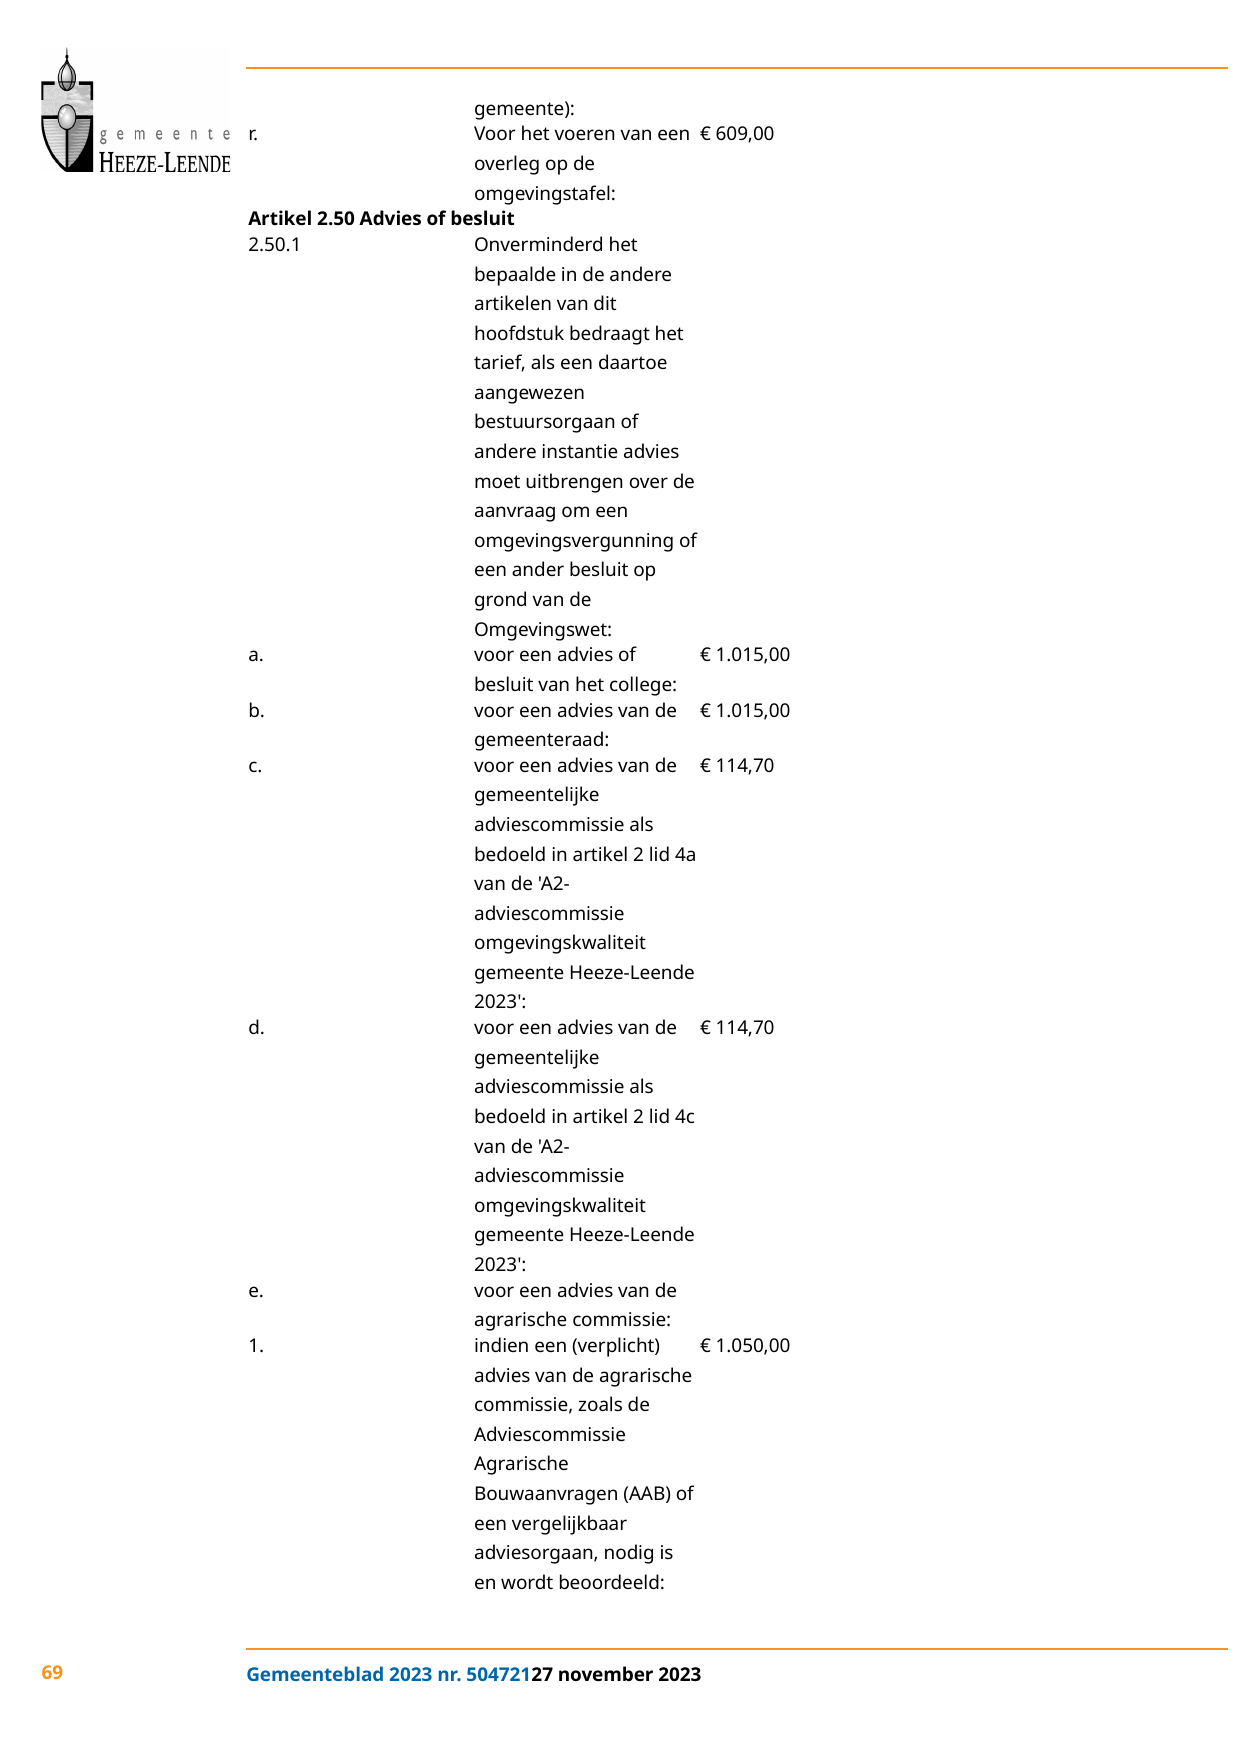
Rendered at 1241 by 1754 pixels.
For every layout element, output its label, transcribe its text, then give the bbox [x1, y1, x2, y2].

table_cell [926, 1277, 1152, 1332]
table_cell € 1.015,00 [700, 697, 926, 752]
table_cell [700, 95, 926, 121]
table_cell voor een advies van de gemeentelijke adviescommissie als bedoeld in artikel 2 lid 4a van de 'A2-adviescommissie omgevingskwaliteit gemeente Heeze-Leende 2023': [474, 752, 700, 1014]
table_cell b. [248, 697, 474, 752]
table_cell a. [248, 641, 474, 697]
table_cell [926, 95, 1152, 121]
picture [41, 47, 231, 172]
table_cell [926, 1332, 1152, 1594]
table_cell [700, 1277, 926, 1332]
table_cell voor een advies van de agrarische commissie: [474, 1277, 700, 1332]
table_cell € 609,00 [700, 121, 926, 205]
table_cell c. [248, 752, 474, 1014]
table_cell d. [248, 1015, 474, 1277]
table_cell 2.50.1 [248, 231, 474, 641]
table_cell voor een advies van de gemeentelijke adviescommissie als bedoeld in artikel 2 lid 4c van de 'A2-adviescommissie omgevingskwaliteit gemeente Heeze-Leende 2023': [474, 1015, 700, 1277]
table_cell [700, 231, 926, 641]
table_cell [926, 1015, 1152, 1277]
table_cell € 1.050,00 [700, 1332, 926, 1594]
table_cell Voor het voeren van een overleg op de omgevingstafel: [474, 121, 700, 205]
table_cell [926, 697, 1152, 752]
table_cell [248, 95, 474, 121]
table_cell e. [248, 1277, 474, 1332]
table_cell Artikel 2.50 Advies of besluit [248, 205, 1152, 231]
table_cell [926, 231, 1152, 641]
table_cell [926, 121, 1152, 205]
table_cell voor een advies of besluit van het college: [474, 641, 700, 697]
table_cell r. [248, 121, 474, 205]
table_cell [926, 752, 1152, 1014]
table_cell 1. [248, 1332, 474, 1594]
table_cell € 1.015,00 [700, 641, 926, 697]
table_cell [926, 641, 1152, 697]
table_cell € 114,70 [700, 752, 926, 1014]
table_cell Onverminderd het bepaalde in de andere artikelen van dit hoofdstuk bedraagt het tarief, als een daartoe aangewezen bestuursorgaan of andere instantie advies moet uitbrengen over de aanvraag om een omgevingsvergunning of een ander besluit op grond van de Omgevingswet: [474, 231, 700, 641]
table_cell indien een (verplicht) advies van de agrarische commissie, zoals de Adviescommissie Agrarische Bouwaanvragen (AAB) of een vergelijkbaar adviesorgaan, nodig is en wordt beoordeeld: [474, 1332, 700, 1594]
table_cell voor een advies van de gemeenteraad: [474, 697, 700, 752]
table_cell gemeente): [474, 95, 700, 121]
table_cell € 114,70 [700, 1015, 926, 1277]
